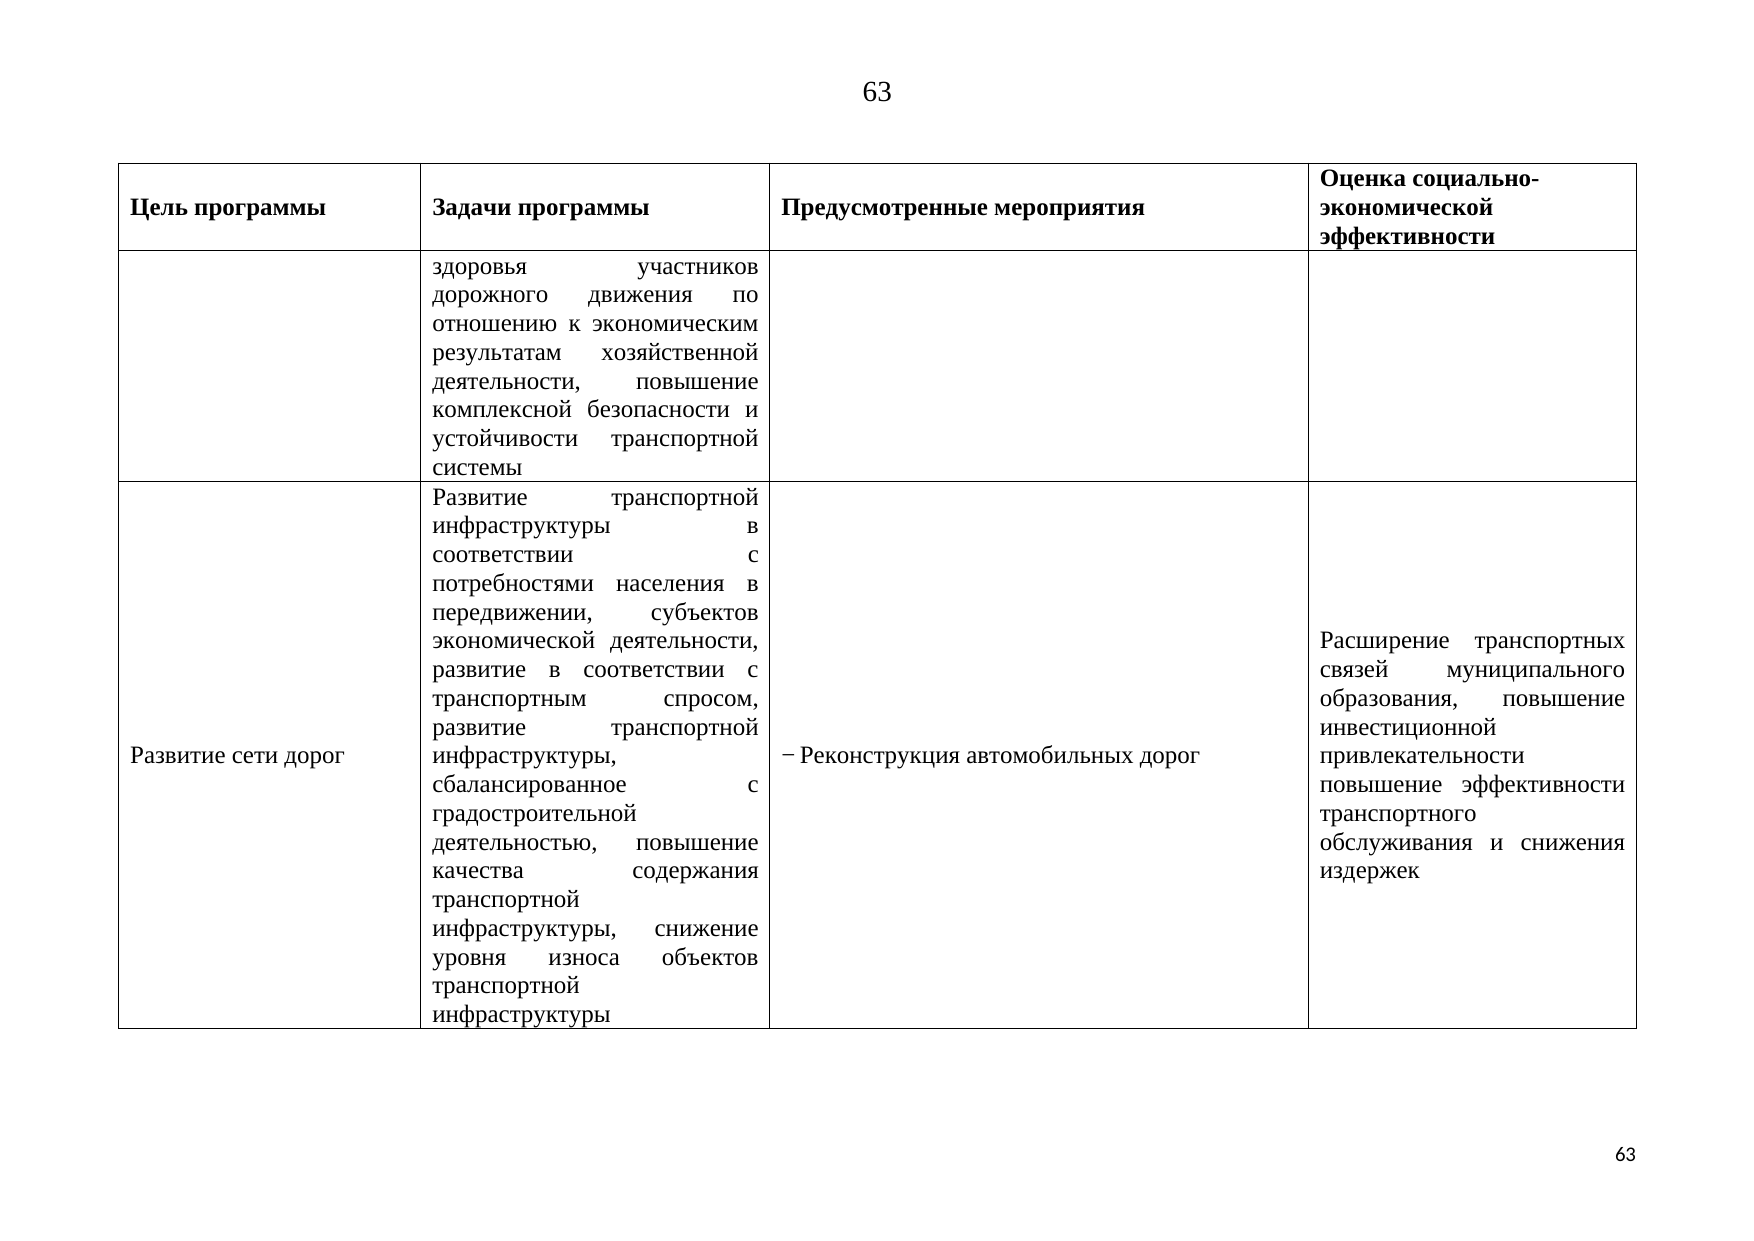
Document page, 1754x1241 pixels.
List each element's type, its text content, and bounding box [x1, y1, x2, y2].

table_header Задачи программы [421, 164, 769, 250]
table_cell Расширение транспортных связей муниципального образования, повышение инвестиционной привлекательности повышение эффективности транспортного обслуживания и снижения издержек [1309, 482, 1636, 1028]
table_cell [119, 251, 420, 481]
table_header Цель программы [119, 164, 420, 250]
table_cell Развитие транспортной инфраструктуры в соответствии с потребностями населения в передвижении, субъектов экономической деятельности, развитие в соответствии с транспортным спросом, развитие транспортной инфраструктуры, сбалансированное с градостроительной деятельностью, повышение качества содержания транспортной инфраструктуры, снижение уровня износа объектов транспортной инфраструктуры [421, 482, 769, 1028]
table_header Предусмотренные мероприятия [770, 164, 1308, 250]
table_cell [1309, 251, 1636, 481]
table_header Оценка социально- экономической эффективности [1309, 164, 1636, 250]
table_cell Реконструкция автомобильных дорог [770, 482, 1308, 1028]
table_cell [770, 251, 1308, 481]
table_cell здоровья участников дорожного движения по отношению к экономическим результатам хозяйственной деятельности, повышение комплексной безопасности и устойчивости транспортной системы [421, 251, 769, 481]
table_cell Развитие сети дорог [119, 482, 420, 1028]
